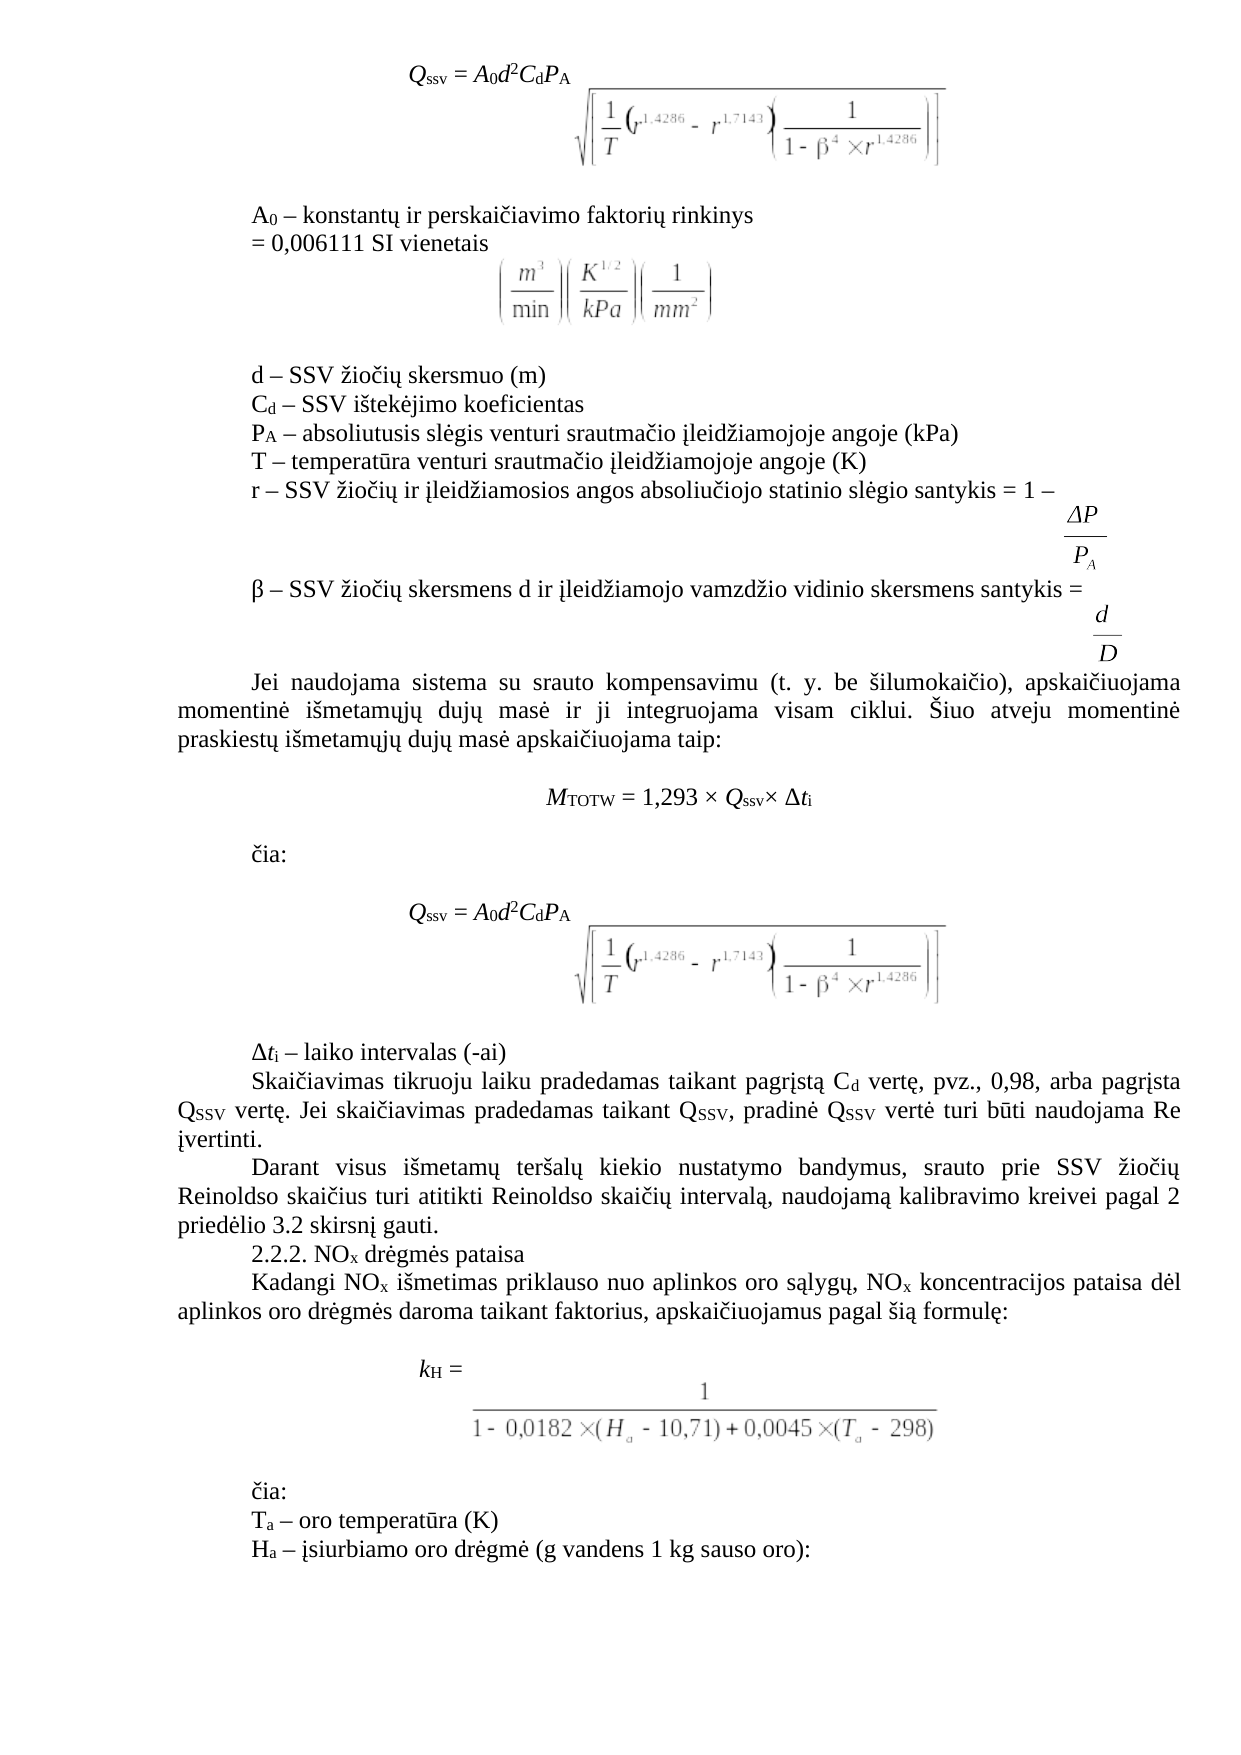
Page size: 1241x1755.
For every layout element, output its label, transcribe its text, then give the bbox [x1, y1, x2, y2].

text r – SSV žiočių ir įleidžiamosios angos absoliučiojo statinio slėgio santykis = 1 – [177, 475, 1181, 574]
text Jei naudojama sistema su srauto kompensavimu (t. y. be šilumokaičio), apskaičiuojama momentinė išmetamųjų dujų masė ir ji integruojama visam ciklui. Šiuo atveju momentinė praskiestų išmetamųjų dujų masė apskaičiuojama taip: [177, 667, 1181, 753]
text Skaičiavimas tikruoju laiku pradedamas taikant pagrįstą Cd vertę, pvz., 0,98, arba pagrįsta QSSV vertę. Jei skaičiavimas pradedamas taikant QSSV, pradinė QSSV vertė turi būti naudojama Re įvertinti. [177, 1066, 1181, 1152]
text T – temperatūra venturi srautmačio įleidžiamojoje angoje (K) [177, 446, 1181, 475]
text PA – absoliutusis slėgis venturi srautmačio įleidžiamojoje angoje (kPa) [177, 418, 1181, 446]
text Cd – SSV ištekėjimo koeficientas [177, 389, 1181, 418]
text = 0,006111 SI vienetais [177, 228, 1181, 331]
text Qssv = A0d2CdPA [177, 59, 1181, 171]
text A0 – konstantų ir perskaičiavimo faktorių rinkinys [177, 200, 1181, 228]
text d – SSV žiočių skersmuo (m) [177, 360, 1181, 389]
text Ha – įsiurbiamo oro drėgmė (g vandens 1 kg sauso oro): [177, 1534, 1181, 1562]
text MTOTW = 1,293 × Qssv× Δti [177, 782, 1181, 810]
text Ta – oro temperatūra (K) [177, 1505, 1181, 1534]
text Qssv = A0d2CdPA [177, 897, 1181, 1009]
text čia: [177, 1476, 1181, 1505]
text Δti – laiko intervalas (-ai) [177, 1037, 1181, 1066]
text kH = [177, 1354, 1181, 1447]
text čia: [177, 839, 1181, 868]
text Kadangi NOx išmetimas priklauso nuo aplinkos oro sąlygų, NOx koncentracijos pataisa dėl aplinkos oro drėgmės daroma taikant faktorius, apskaičiuojamus pagal šią formulę: [177, 1267, 1181, 1325]
text β – SSV žiočių skersmens d ir įleidžiamojo vamzdžio vidinio skersmens santykis = [177, 574, 1181, 667]
text Darant visus išmetamų teršalų kiekio nustatymo bandymus, srauto prie SSV žiočių Reinoldso skaičius turi atitikti Reinoldso skaičių intervalą, naudojamą kalibravimo kreivei pagal 2 priedėlio 3.2 skirsnį gauti. [177, 1152, 1181, 1239]
text 2.2.2. NOx drėgmės pataisa [177, 1239, 1181, 1267]
